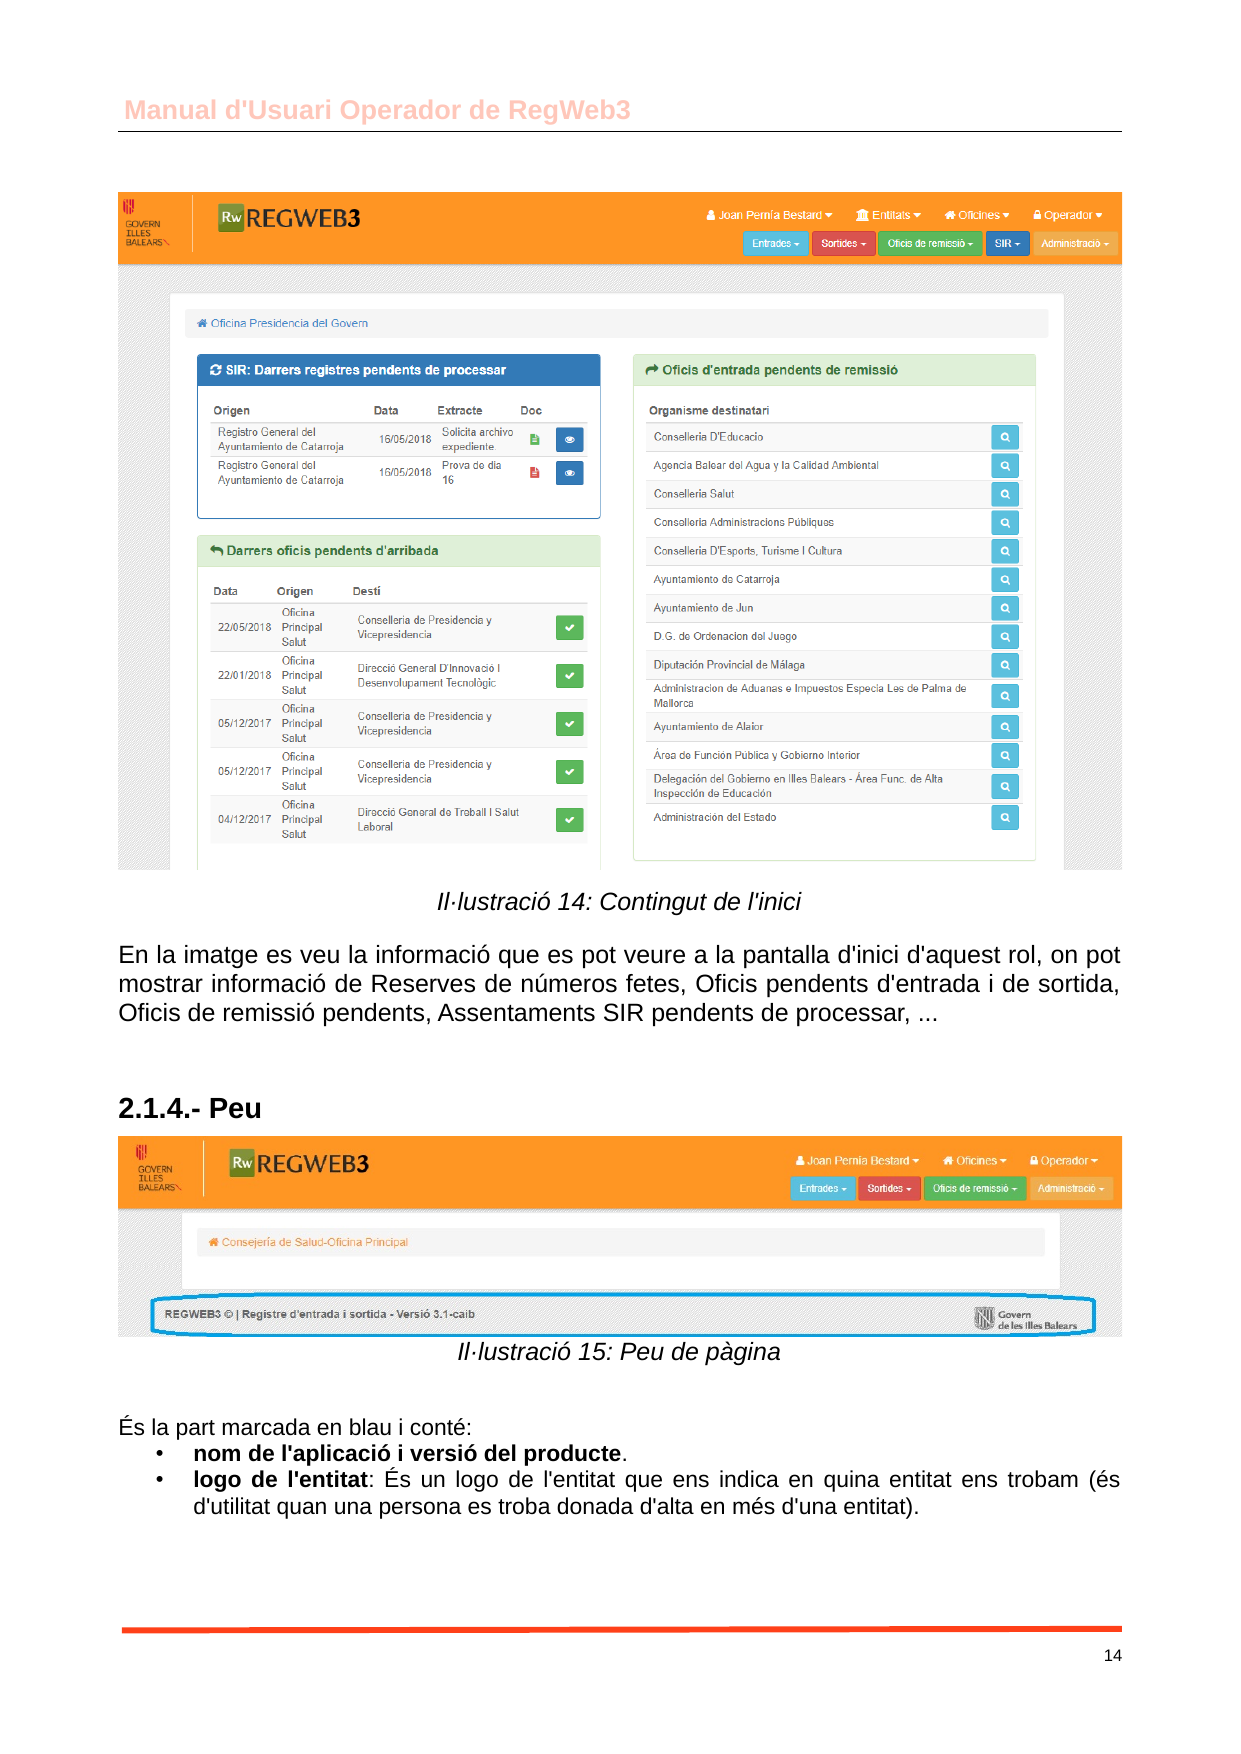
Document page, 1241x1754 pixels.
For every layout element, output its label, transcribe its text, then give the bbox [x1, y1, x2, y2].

text Il·lustració 14: Contingut de l'inici [118, 887, 1122, 916]
picture [118, 192, 1123, 870]
text Il·lustració 15: Peu de pàgina [118, 1337, 1122, 1366]
text En la imatge es veu la informació que es pot veure a la pantalla d'inici d'aquest rol, on pot mostrar informació de Reserves de números fetes, Oficis pendents d'entrada i de sortida, Oficis de remissió pendents, Assentaments SIR pendents de processar, ... [118, 941, 1122, 1027]
list logo de l'entitat: És un logo de l'entitat que ens indica en quina entitat ens trobam (és d'utilitat quan una persona es troba donada d'alta en més d'una entitat). [156, 1466, 1122, 1519]
text És la part marcada en blau i conté: [118, 1414, 1122, 1440]
picture [118, 1136, 1123, 1337]
subtitle Peu [118, 1091, 1122, 1124]
picture [155, 1297, 1092, 1334]
list nom de l'aplicació i versió del producte. [156, 1440, 1122, 1466]
